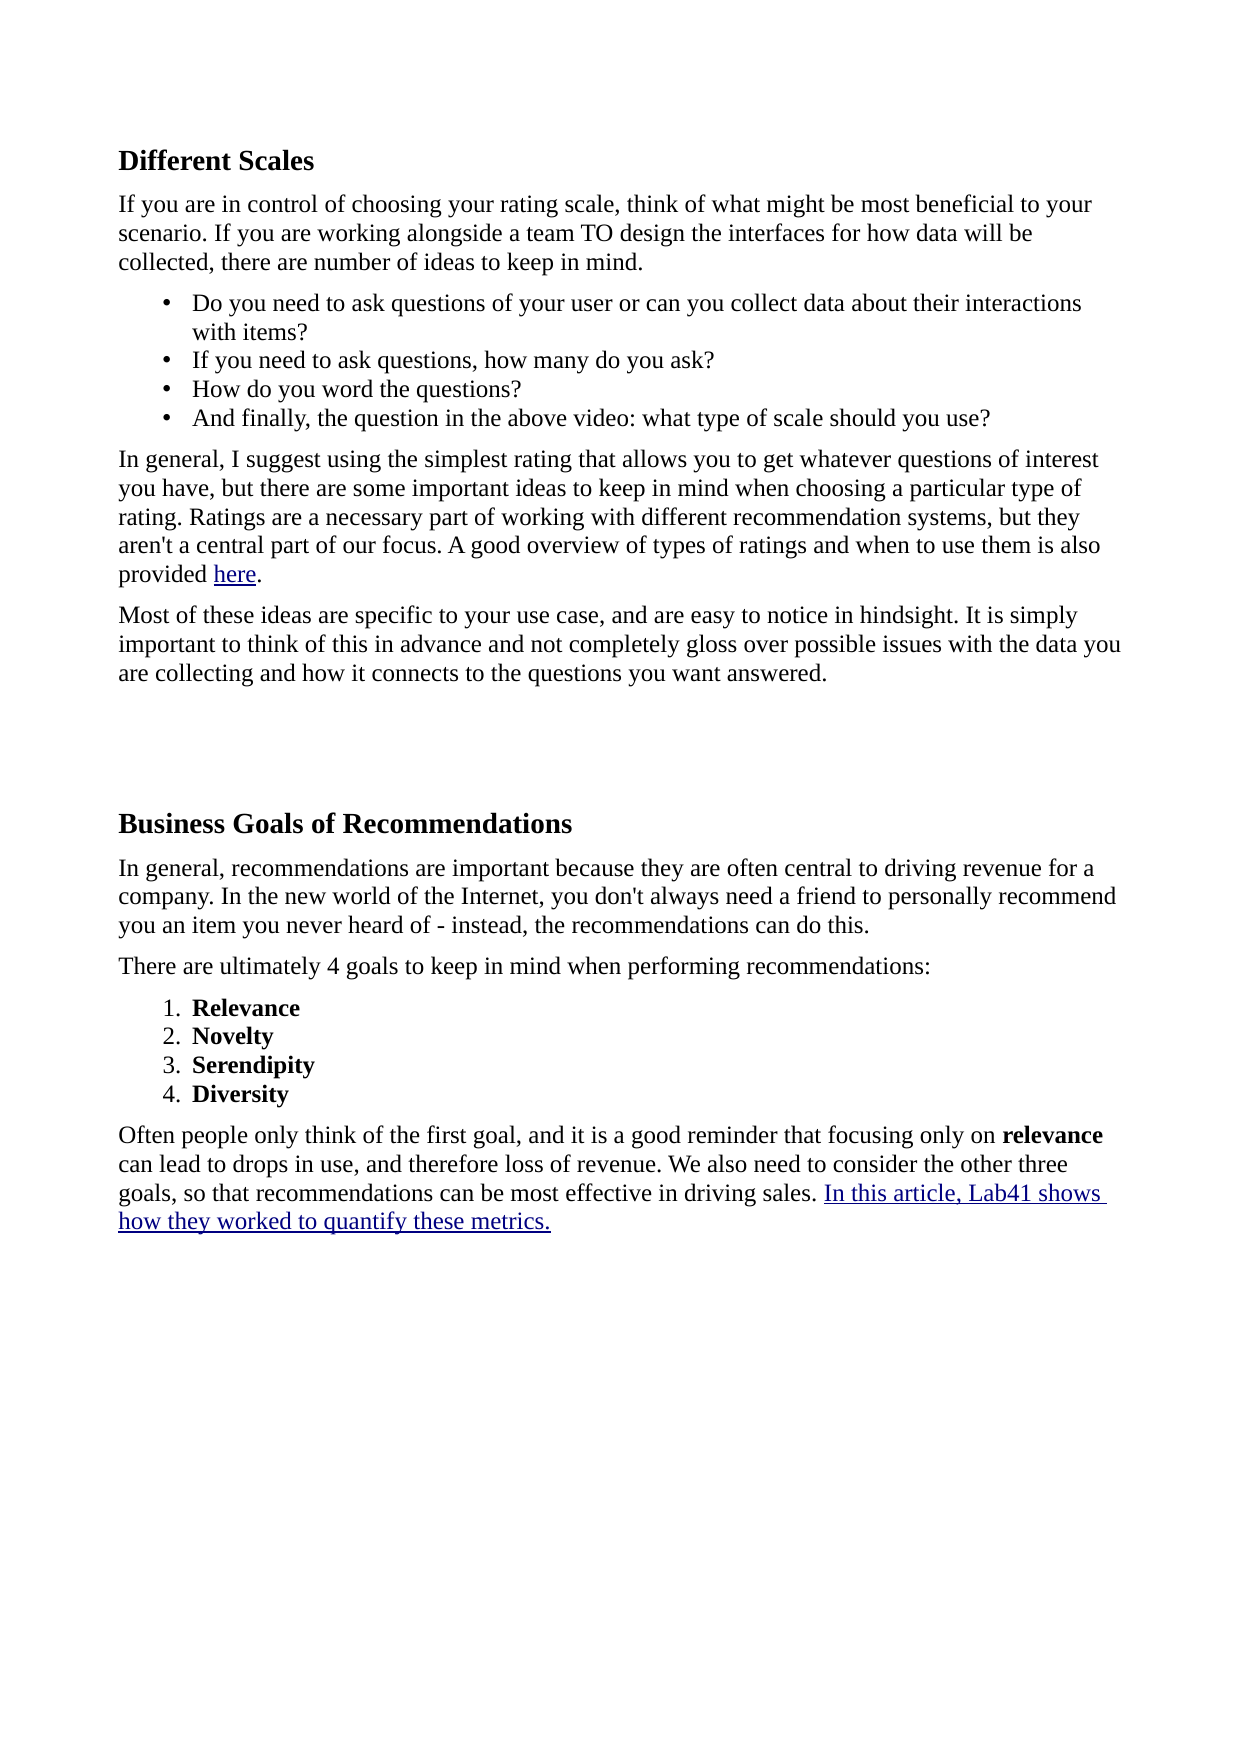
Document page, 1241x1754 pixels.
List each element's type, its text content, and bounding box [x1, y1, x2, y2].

subtitle Business Goals of Recommendations [118, 807, 1122, 840]
list Novelty [162, 1021, 1122, 1050]
list Diversity [162, 1079, 1122, 1108]
list If you need to ask questions, how many do you ask? [162, 345, 1122, 374]
list Relevance [162, 993, 1122, 1021]
text Most of these ideas are specific to your use case, and are easy to notice in hindsight. It is simply important to think of this in advance and not completely gloss over possible issues with the data you are collecting and how it connects to the questions you want answered. [118, 600, 1122, 687]
text In general, I suggest using the simplest rating that allows you to get whatever questions of interest you have, but there are some important ideas to keep in mind when choosing a particular type of rating. Ratings are a necessary part of working with different recommendation systems, but they aren't a central part of our focus. A good overview of types of ratings and when to use them is also provided here. [118, 444, 1122, 588]
list And finally, the question in the above video: what type of scale should you use? [162, 403, 1122, 432]
text In general, recommendations are important because they are often central to driving revenue for a company. In the new world of the Internet, you don't always need a friend to personally recommend you an item you never heard of - instead, the recommendations can do this. [118, 853, 1122, 939]
text Often people only think of the first goal, and it is a good reminder that focusing only on relevance can lead to drops in use, and therefore loss of revenue. We also need to consider the other three goals, so that recommendations can be most effective in driving sales. In this article, Lab41 shows how they worked to quantify these metrics. [118, 1120, 1122, 1235]
text There are ultimately 4 goals to keep in mind when performing recommendations: [118, 951, 1122, 980]
text If you are in control of choosing your rating scale, think of what might be most beneficial to your scenario. If you are working alongside a team TO design the interfaces for how data will be collected, there are number of ideas to keep in mind. [118, 189, 1122, 275]
list Serendipity [162, 1050, 1122, 1079]
list Do you need to ask questions of your user or can you collect data about their interactions with items? [162, 288, 1122, 345]
subtitle Different Scales [118, 143, 1122, 177]
list How do you word the questions? [162, 374, 1122, 403]
